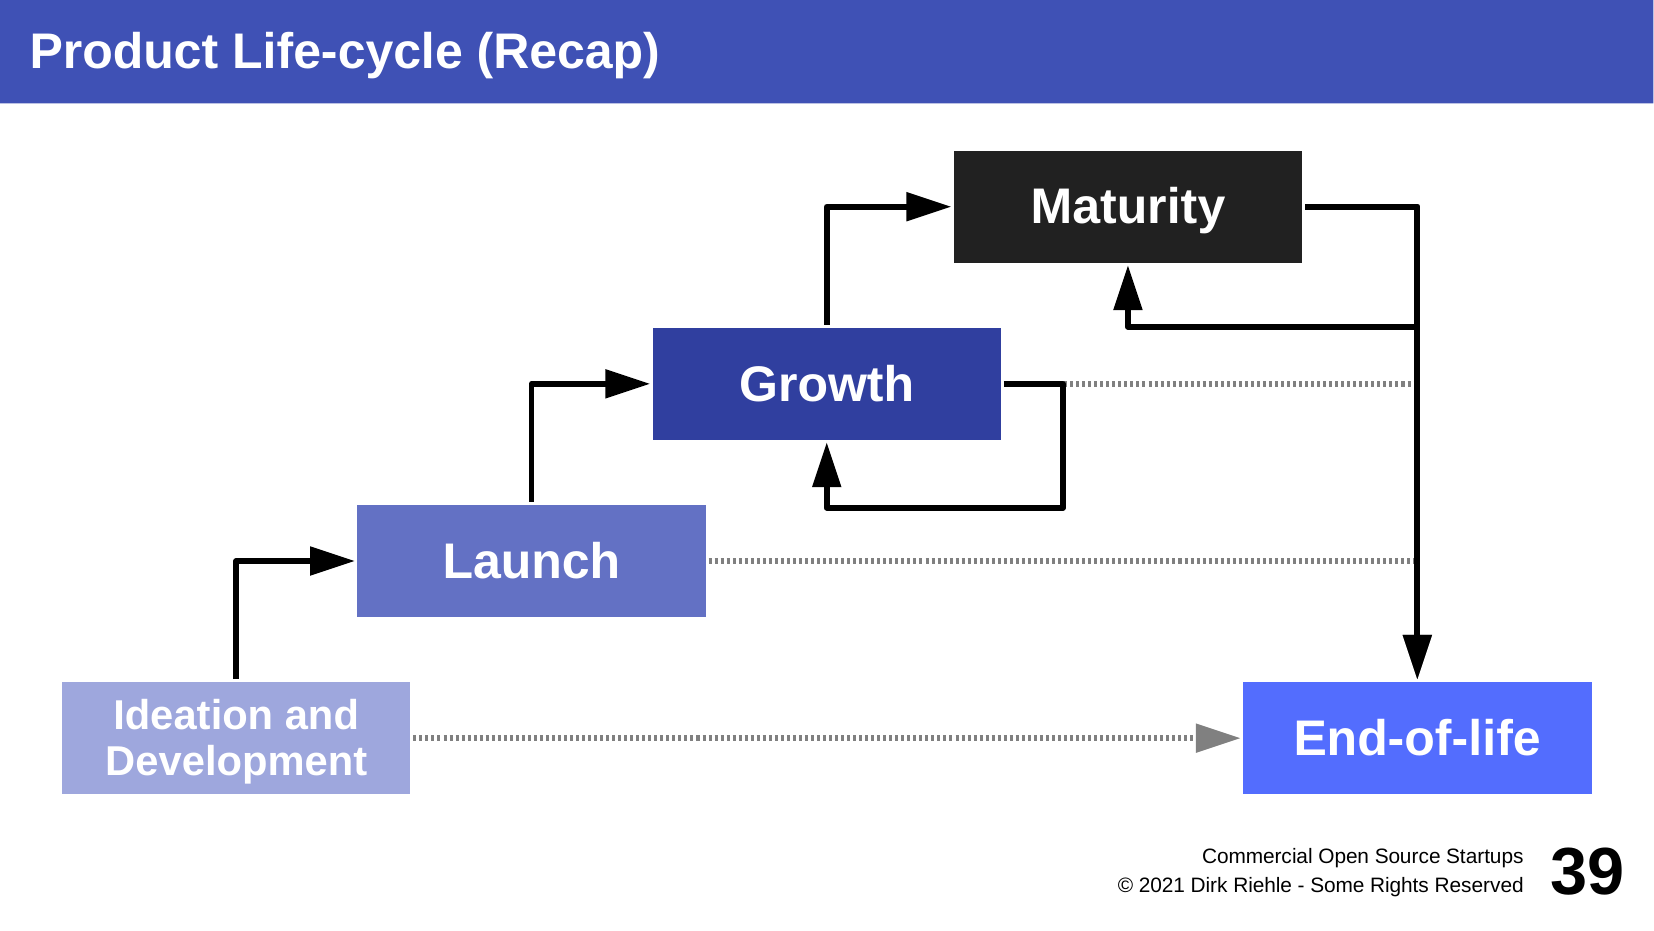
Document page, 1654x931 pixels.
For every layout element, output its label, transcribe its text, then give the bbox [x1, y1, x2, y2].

text_box Growth [649, 324, 1004, 443]
title Product Life-cycle (Recap) [0, 0, 1654, 104]
text_box Ideation and Development [59, 679, 414, 798]
text_box Maturity [950, 147, 1306, 266]
text_box Launch [354, 501, 709, 621]
text_box End-of-life [1240, 679, 1595, 798]
